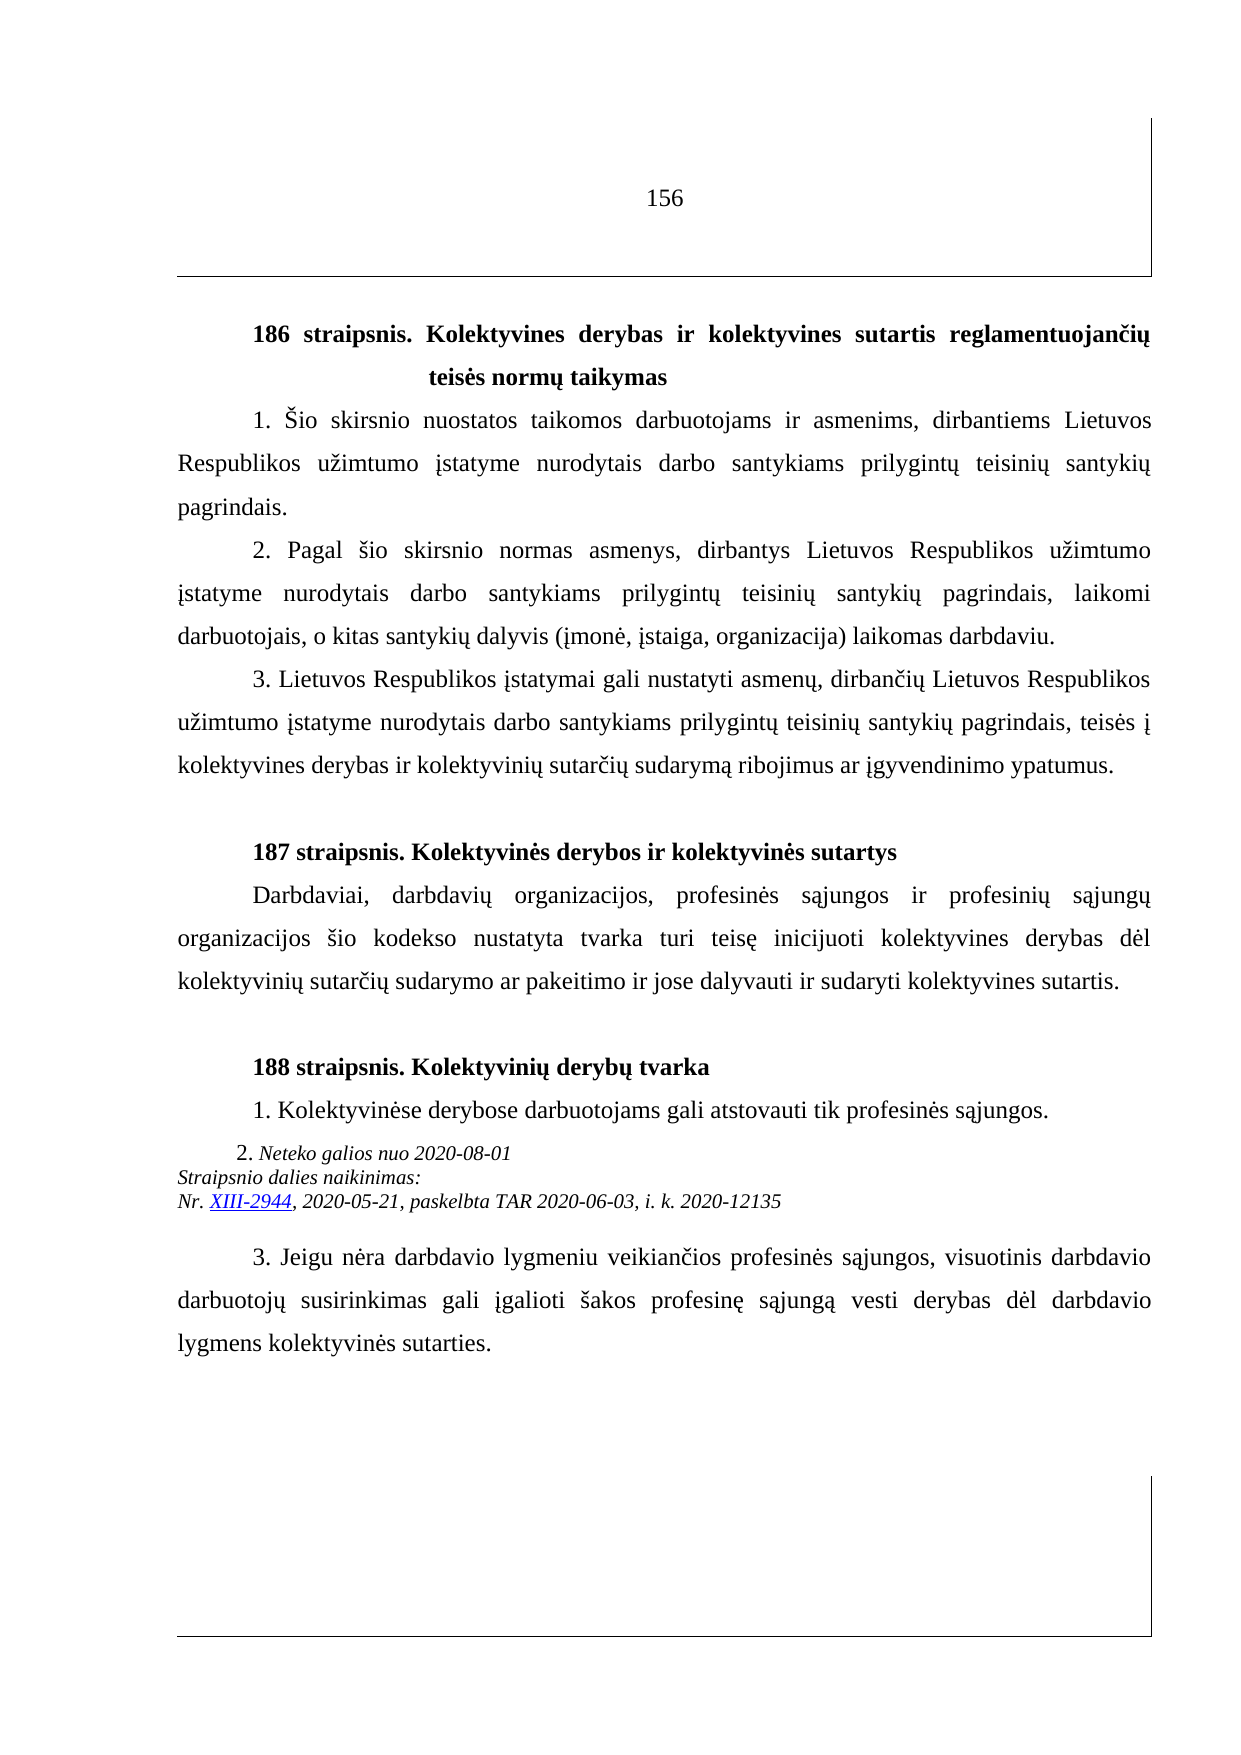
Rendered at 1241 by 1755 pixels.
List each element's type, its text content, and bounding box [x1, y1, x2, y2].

subtitle 186 straipsnis. Kolektyvines derybas ir kolektyvines sutartis reglamentuojančių teisės normų taikymas [252, 319, 1152, 391]
subtitle 3. Jeigu nėra darbdavio lygmeniu veikiančios profesinės sąjungos, visuotinis darbdavio darbuotojų susirinkimas gali įgalioti šakos profesinę sąjungą vesti derybas dėl darbdavio lygmens kolektyvinės sutarties. [177, 1242, 1152, 1357]
text 2. Neteko galios nuo 2020-08-01 [177, 1138, 1152, 1165]
text Straipsnio dalies naikinimas: [177, 1165, 1152, 1189]
subtitle 1. Kolektyvinėse derybose darbuotojams gali atstovauti tik profesinės sąjungos. [177, 1095, 1152, 1124]
text Nr. XIII-2944, 2020-05-21, paskelbta TAR 2020-06-03, i. k. 2020-12135 [177, 1189, 1152, 1213]
text Darbdaviai, darbdavių organizacijos, profesinės sąjungos ir profesinių sąjungų organizacijos šio kodekso nustatyta tvarka turi teisę inicijuoti kolektyvines derybas dėl kolektyvinių sutarčių sudarymo ar pakeitimo ir jose dalyvauti ir sudaryti kolektyvines sutartis. [177, 880, 1152, 995]
subtitle 188 straipsnis. Kolektyvinių derybų tvarka [177, 1052, 1152, 1081]
subtitle 187 straipsnis. Kolektyvinės derybos ir kolektyvinės sutartys [177, 837, 1152, 865]
text 1. Šio skirsnio nuostatos taikomos darbuotojams ir asmenims, dirbantiems Lietuvos Respublikos užimtumo įstatyme nurodytais darbo santykiams prilygintų teisinių santykių pagrindais. [177, 405, 1152, 520]
text 3. Lietuvos Respublikos įstatymai gali nustatyti asmenų, dirbančių Lietuvos Respublikos užimtumo įstatyme nurodytais darbo santykiams prilygintų teisinių santykių pagrindais, teisės į kolektyvines derybas ir kolektyvinių sutarčių sudarymą ribojimus ar įgyvendinimo ypatumus. [177, 664, 1152, 779]
text 2. Pagal šio skirsnio normas asmenys, dirbantys Lietuvos Respublikos užimtumo įstatyme nurodytais darbo santykiams prilygintų teisinių santykių pagrindais, laikomi darbuotojais, o kitas santykių dalyvis (įmonė, įstaiga, organizacija) laikomas darbdaviu. [177, 535, 1152, 650]
